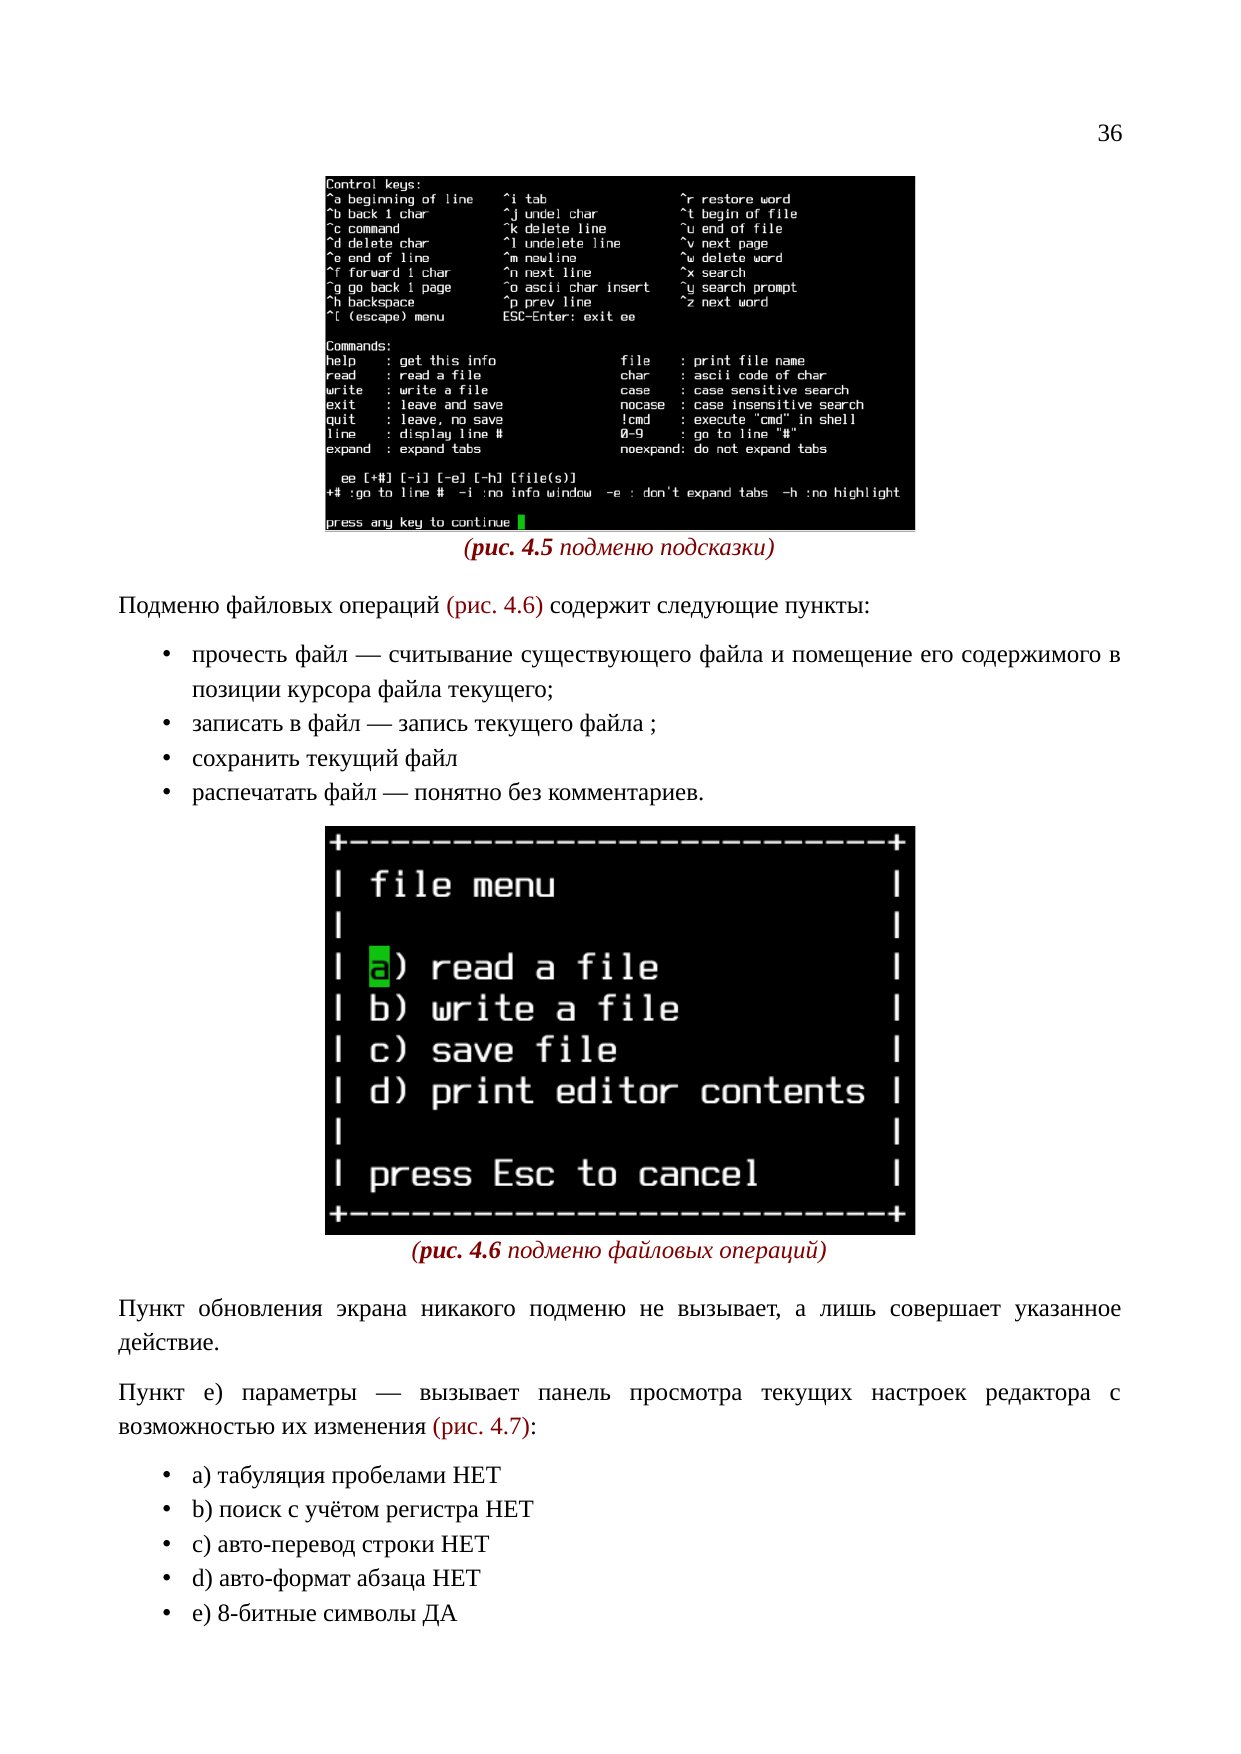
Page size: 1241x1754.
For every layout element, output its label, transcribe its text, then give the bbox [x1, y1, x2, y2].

list d) авто-формат абзаца НЕТ [162, 1563, 1122, 1592]
list c) авто-перевод строки НЕТ [162, 1529, 1122, 1558]
list e) 8-битные символы ДА [162, 1598, 1122, 1627]
text Пункт е) параметры — вызывает панель просмотра текущих настроек редактора с возможностью их изменения (рис. 4.7): [118, 1377, 1122, 1440]
text (рис. 4.6 подменю файловых операций) [118, 1235, 1122, 1263]
text Подменю файловых операций (рис. 4.6) содержит следующие пункты: [118, 590, 1122, 619]
list записать в файл — запись текущего файла ; [162, 708, 1122, 737]
text Пункт обновления экрана никакого подменю не вызывает, а лишь совершает указанное действие. [118, 1293, 1122, 1356]
list прочесть файл — считывание существующего файла и помещение его содержимого в позиции курсора файла текущего; [162, 639, 1122, 702]
list распечатать файл — понятно без комментариев. [162, 777, 1122, 806]
text (рис. 4.5 подменю подсказки) [118, 532, 1122, 561]
picture [325, 826, 916, 1235]
list a) табуляция пробелами НЕТ [162, 1460, 1122, 1489]
list b) поиск с учётом регистра НЕТ [162, 1494, 1122, 1523]
list сохранить текущий файл [162, 743, 1122, 771]
picture [325, 176, 916, 532]
